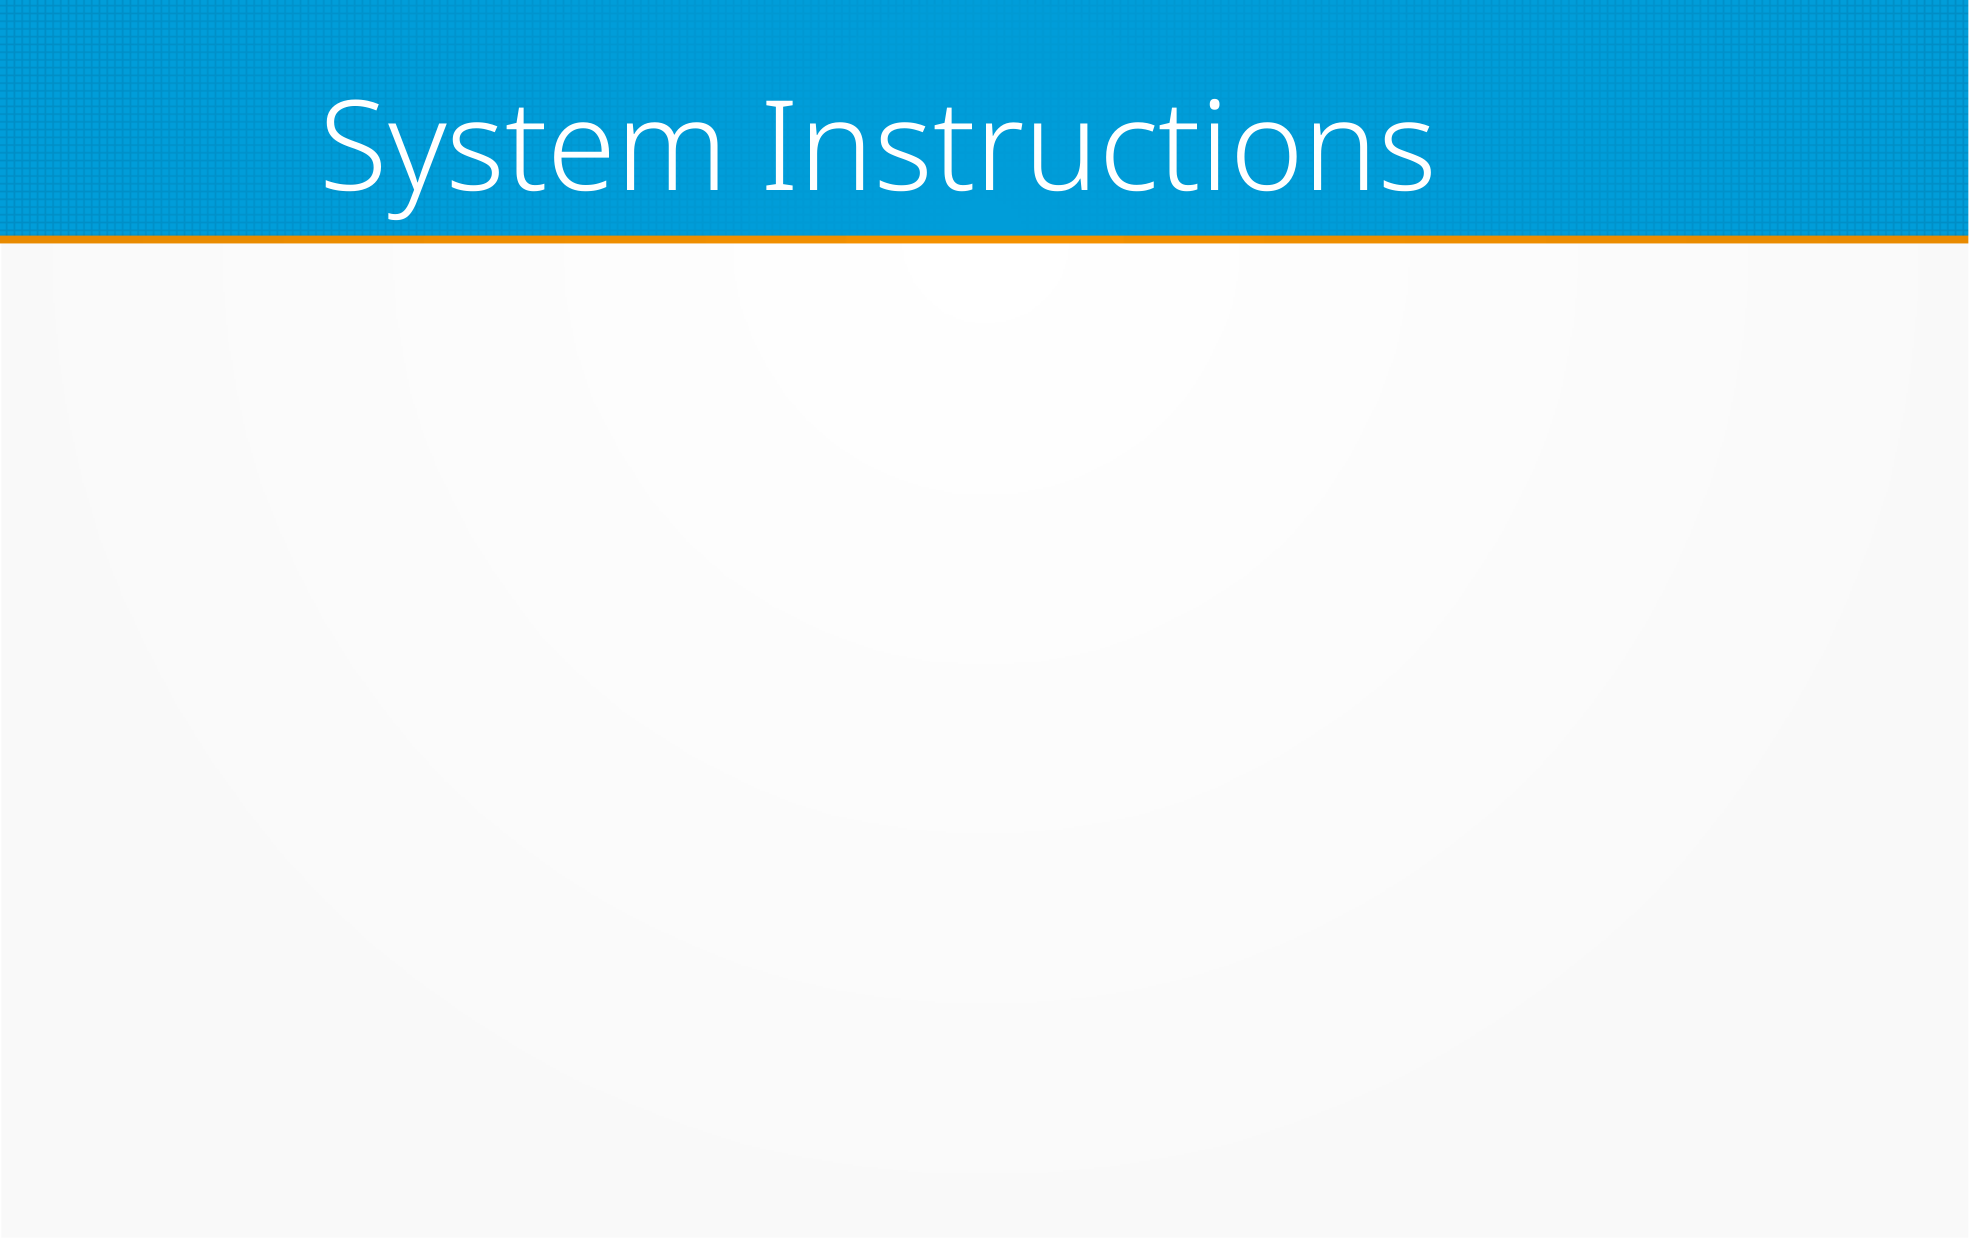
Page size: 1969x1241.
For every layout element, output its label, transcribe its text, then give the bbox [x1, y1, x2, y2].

title System Instructions [98, 19, 1870, 227]
picture [0, 236, 1969, 1241]
